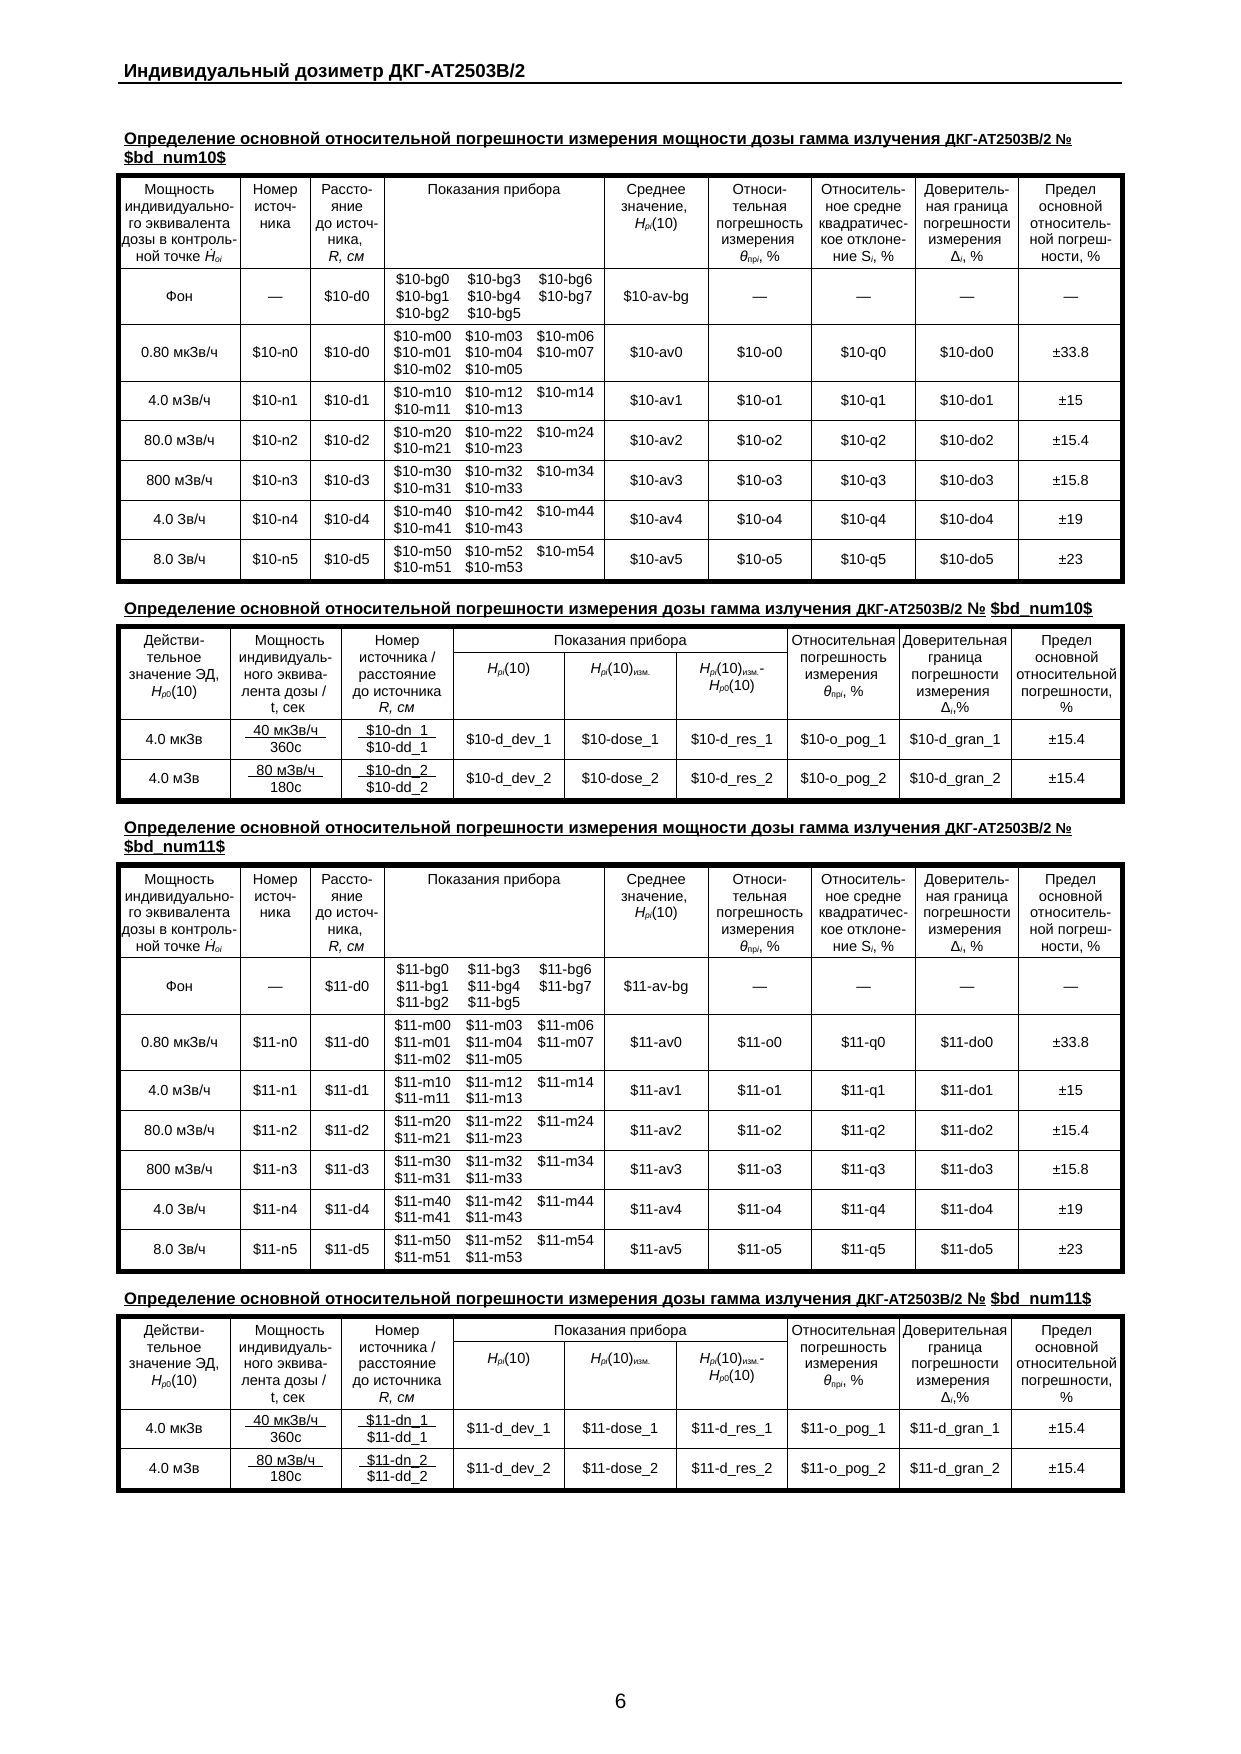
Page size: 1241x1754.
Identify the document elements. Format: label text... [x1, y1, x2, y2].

table_cell 4.0 мкЗв [121, 720, 230, 758]
table_cell ±19 [1019, 501, 1120, 539]
table_cell $10-o_pog_1 [788, 720, 899, 758]
table_cell Доверитель-ная граница погрешности измерения Δi, % [916, 178, 1018, 268]
table_cell $11-o1 [709, 1071, 811, 1110]
table_cell $10-av3 [605, 461, 708, 499]
table_cell $11-do4 [916, 1190, 1018, 1229]
table_cell $11-q2 [812, 1111, 915, 1149]
table_cell $10-o4 [709, 501, 811, 539]
table_cell 4.0 мЗв [121, 1449, 230, 1488]
table_cell $11-m30 $11-m31 $11-m32 $11-m33 $11-m34 [385, 1151, 604, 1189]
table_cell ±19 [1019, 1190, 1120, 1229]
table_cell 0.80 мкЗв/ч [121, 325, 240, 381]
table_cell $10-bg0 $10-bg1 $10-bg2 $10-bg3 $10-bg4 $10-bg5 $10-bg6 $10-bg7 [385, 269, 604, 324]
table_cell ±15.4 [1012, 720, 1120, 758]
table_cell $10-dose_1 [565, 720, 676, 758]
table_cell Рассто-яние до источ-ника, R, см [311, 868, 384, 957]
table_cell $11-do5 [916, 1230, 1018, 1269]
table_cell $10-d_dev_2 [454, 760, 564, 798]
table_cell $11-av4 [605, 1190, 708, 1229]
table_cell $10-do1 [916, 382, 1018, 420]
table_cell 4.0 Зв/ч [121, 1190, 240, 1229]
table_cell $10-d2 [311, 421, 384, 460]
table_cell $10-d4 [311, 501, 384, 539]
table_cell ±23 [1019, 1230, 1120, 1269]
table_cell $10-n2 [241, 421, 310, 460]
table_cell — [1019, 269, 1120, 324]
table_cell Действи-тельное значение ЭД, Hp0(10) [121, 1319, 230, 1408]
table_cell $10-do4 [916, 501, 1018, 539]
table_cell $10-dn_2 $10-dd_2 [342, 760, 453, 798]
table_cell Предел основной относитель-ной погреш-ности, % [1019, 868, 1120, 957]
table_cell Hpi(10)изм.-Hp0(10) [677, 653, 787, 719]
table_cell Hpi(10)изм.-Hp0(10) [677, 1342, 787, 1408]
table_cell $11-o3 [709, 1151, 811, 1189]
table_cell $11-m40 $11-m41 $11-m42 $11-m43 $11-m44 [385, 1190, 604, 1229]
table_cell — [709, 269, 811, 324]
table_cell $10-d3 [311, 461, 384, 499]
table_cell $11-q3 [812, 1151, 915, 1189]
table_cell Номер источ-ника [241, 178, 310, 268]
table_cell $11-q5 [812, 1230, 915, 1269]
table_cell Относи-тельная погрешность измерения θпрi, % [709, 868, 811, 957]
table_cell ±15.4 [1012, 1410, 1120, 1448]
table_cell 800 мЗв/ч [121, 461, 240, 499]
table_cell $10-m10 $10-m11 $10-m12 $10-m13 $10-m14 [385, 382, 604, 420]
table_cell $10-do0 [916, 325, 1018, 381]
table_cell $10-q1 [812, 382, 915, 420]
table_cell — [241, 269, 310, 324]
table_cell $11-q1 [812, 1071, 915, 1110]
table_cell ±33.8 [1019, 1015, 1120, 1070]
table_cell — [1019, 958, 1120, 1014]
table_header Определение основной относительной погрешности измерения дозы гамма излучения ДКГ-АТ2503В/2 № $bd_num10$ [118, 584, 1122, 624]
table_cell Предел основной относительной погрешности, % [1012, 1319, 1120, 1408]
table_cell $10-d_dev_1 [454, 720, 564, 758]
table_cell Доверительная граница погрешности измерения Δi,% [900, 629, 1011, 719]
table_cell Предел основной относитель-ной погреш-ности, % [1019, 178, 1120, 268]
table_cell $10-q2 [812, 421, 915, 460]
table_cell $11-m00 $11-m01 $11-m02 $11-m03 $11-m04 $11-m05 $11-m06 $11-m07 [385, 1015, 604, 1070]
table_cell $11-av2 [605, 1111, 708, 1149]
table_cell $11-m50 $11-m51 $11-m52 $11-m53 $11-m54 [385, 1230, 604, 1269]
table_cell $11-d1 [311, 1071, 384, 1110]
table_cell 8.0 Зв/ч [121, 1230, 240, 1269]
table_cell Hpi(10) [454, 1342, 564, 1408]
table_cell $11-o_pog_2 [788, 1449, 899, 1488]
table_cell $10-dn_1 $10-dd_1 [342, 720, 453, 758]
table_cell $10-m20 $10-m21 $10-m22 $10-m23 $10-m24 [385, 421, 604, 460]
table_cell $11-av0 [605, 1015, 708, 1070]
table_cell $10-d1 [311, 382, 384, 420]
table_cell Доверитель-ная граница погрешности измерения Δi, % [916, 868, 1018, 957]
table_cell $10-d_res_2 [677, 760, 787, 798]
table_cell Номер источ-ника [241, 868, 310, 957]
table_cell $11-bg0 $11-bg1 $11-bg2 $11-bg3 $11-bg4 $11-bg5 $11-bg6 $11-bg7 [385, 958, 604, 1014]
table_cell $11-d0 [311, 1015, 384, 1070]
table_cell ±15.8 [1019, 461, 1120, 499]
table_cell $10-d5 [311, 540, 384, 579]
table_cell ±15.4 [1012, 1449, 1120, 1488]
table_cell $10-o2 [709, 421, 811, 460]
table_cell Фон [121, 269, 240, 324]
table_cell — [916, 269, 1018, 324]
table_cell $10-o3 [709, 461, 811, 499]
table_cell — [812, 269, 915, 324]
table_cell $11-dose_2 [565, 1449, 676, 1488]
table_cell $11-d2 [311, 1111, 384, 1149]
table_cell 80.0 мЗв/ч [121, 421, 240, 460]
table_cell $11-d_gran_1 [900, 1410, 1011, 1448]
table_cell $11-o4 [709, 1190, 811, 1229]
table_cell $10-o_pog_2 [788, 760, 899, 798]
table_cell $11-o2 [709, 1111, 811, 1149]
table_cell 8.0 Зв/ч [121, 540, 240, 579]
table_cell $10-q0 [812, 325, 915, 381]
table_cell ±15.8 [1019, 1151, 1120, 1189]
table_cell — [916, 958, 1018, 1014]
table_cell 80 мЗв/ч 180c [231, 1449, 341, 1488]
table_cell $11-d_res_1 [677, 1410, 787, 1448]
table_cell $11-n3 [241, 1151, 310, 1189]
table_cell $11-n0 [241, 1015, 310, 1070]
table_cell $11-m10 $11-m11 $11-m12 $11-m13 $11-m14 [385, 1071, 604, 1110]
table_cell ±15 [1019, 1071, 1120, 1110]
table_cell $11-d3 [311, 1151, 384, 1189]
table_cell Мощность индивидуаль-ного эквива-лента дозы / t, сек [231, 629, 341, 719]
table_cell $11-av1 [605, 1071, 708, 1110]
table_cell $11-do2 [916, 1111, 1018, 1149]
table_header Определение основной относительной погрешности измерения мощности дозы гамма излучения ДКГ-АТ2503В/2 № $bd_num11$ [118, 804, 1122, 862]
table_cell ±23 [1019, 540, 1120, 579]
table_cell $10-o5 [709, 540, 811, 579]
table_cell 4.0 мЗв/ч [121, 382, 240, 420]
table_cell $11-dose_1 [565, 1410, 676, 1448]
table_cell $10-n5 [241, 540, 310, 579]
table_cell $10-o1 [709, 382, 811, 420]
table_cell Мощность индивидуально-го эквивалента дозы в контроль-ной точке Ḣoi [121, 178, 240, 268]
table_cell Показания прибора [385, 178, 604, 268]
table_cell $11-d_gran_2 [900, 1449, 1011, 1488]
table_cell Hpi(10) [454, 653, 564, 719]
table_cell $10-d_gran_2 [900, 760, 1011, 798]
table_cell $11-n5 [241, 1230, 310, 1269]
table_cell Рассто-яние до источ-ника, R, см [311, 178, 384, 268]
table_cell $11-do1 [916, 1071, 1018, 1110]
table_cell ±15.4 [1012, 760, 1120, 798]
table_cell $10-q3 [812, 461, 915, 499]
table_cell $11-o0 [709, 1015, 811, 1070]
table_cell $10-dose_2 [565, 760, 676, 798]
table_cell $10-m00 $10-m01 $10-m02 $10-m03 $10-m04 $10-m05 $10-m06 $10-m07 [385, 325, 604, 381]
table_cell $11-dn_1 $11-dd_1 [342, 1410, 453, 1448]
table_cell Относи-тельная погрешность измерения θпрi, % [709, 178, 811, 268]
table_cell $11-d0 [311, 958, 384, 1014]
table_cell Предел основной относительной погрешности, % [1012, 629, 1120, 719]
table_cell $10-d_gran_1 [900, 720, 1011, 758]
table_cell $11-d_dev_1 [454, 1410, 564, 1448]
table_cell $10-m30 $10-m31 $10-m32 $10-m33 $10-m34 [385, 461, 604, 499]
table_cell Относительная погрешность измерения θпрi, % [788, 629, 899, 719]
table_cell Относительная погрешность измерения θпрi, % [788, 1319, 899, 1408]
table_cell $10-q5 [812, 540, 915, 579]
table_cell Номер источника / расстояние до источника R, см [342, 629, 453, 719]
table_cell ±15 [1019, 382, 1120, 420]
table_cell — [709, 958, 811, 1014]
table_cell $10-o0 [709, 325, 811, 381]
table_cell $11-n2 [241, 1111, 310, 1149]
table_cell $10-q4 [812, 501, 915, 539]
table_cell $11-d4 [311, 1190, 384, 1229]
table_cell $10-d_res_1 [677, 720, 787, 758]
table_cell $11-d5 [311, 1230, 384, 1269]
table_cell $10-do5 [916, 540, 1018, 579]
table_header Определение основной относительной погрешности измерения мощности дозы гамма излучения ДКГ-АТ2503В/2 № $bd_num10$ [118, 114, 1122, 172]
table_cell $10-d0 [311, 269, 384, 324]
table_cell 4.0 мЗв/ч [121, 1071, 240, 1110]
table_cell Hpi(10)изм. [565, 653, 676, 719]
table_cell Относитель-ное средне квадратичес-кое отклоне-ние Si, % [812, 868, 915, 957]
table_cell Номер источника / расстояние до источника R, см [342, 1319, 453, 1408]
table_cell $10-do2 [916, 421, 1018, 460]
table_cell Фон [121, 958, 240, 1014]
table_cell $10-av1 [605, 382, 708, 420]
table_cell ±15.4 [1019, 1111, 1120, 1149]
table_cell 40 мкЗв/ч 360c [231, 1410, 341, 1448]
table_cell $10-av4 [605, 501, 708, 539]
table_cell Относитель-ное средне квадратичес-кое отклоне-ние Si, % [812, 178, 915, 268]
table_cell $11-do3 [916, 1151, 1018, 1189]
table_cell $11-o5 [709, 1230, 811, 1269]
table_cell $11-av3 [605, 1151, 708, 1189]
table_cell Показания прибора [385, 868, 604, 957]
table_cell ±15.4 [1019, 421, 1120, 460]
table_cell $11-q4 [812, 1190, 915, 1229]
table_cell 4.0 мЗв [121, 760, 230, 798]
table_cell $10-m50 $10-m51 $10-m52 $10-m53 $10-m54 [385, 540, 604, 579]
table_cell Показания прибора [454, 1319, 787, 1341]
table_cell $10-av2 [605, 421, 708, 460]
table_cell $10-av0 [605, 325, 708, 381]
table_cell Hpi(10)изм. [565, 1342, 676, 1408]
table_cell $11-o_pog_1 [788, 1410, 899, 1448]
table_cell ±33.8 [1019, 325, 1120, 381]
table_cell $11-av-bg [605, 958, 708, 1014]
table_cell $10-n4 [241, 501, 310, 539]
table_cell $11-do0 [916, 1015, 1018, 1070]
table_cell — [812, 958, 915, 1014]
table_cell 40 мкЗв/ч 360c [231, 720, 341, 758]
table_cell Действи-тельное значение ЭД, Hp0(10) [121, 629, 230, 719]
table_cell $10-m40 $10-m41 $10-m42 $10-m43 $10-m44 [385, 501, 604, 539]
table_cell $10-av5 [605, 540, 708, 579]
table_cell 800 мЗв/ч [121, 1151, 240, 1189]
table_cell Среднее значение, Hpi(10) [605, 868, 708, 957]
table_cell $10-do3 [916, 461, 1018, 499]
table_cell $11-d_dev_2 [454, 1449, 564, 1488]
table_cell $11-av5 [605, 1230, 708, 1269]
table_cell $10-av-bg [605, 269, 708, 324]
table_cell 0.80 мкЗв/ч [121, 1015, 240, 1070]
table_cell 80.0 мЗв/ч [121, 1111, 240, 1149]
table_cell $11-n4 [241, 1190, 310, 1229]
table_header Определение основной относительной погрешности измерения дозы гамма излучения ДКГ-АТ2503В/2 № $bd_num11$ [118, 1274, 1122, 1313]
table_cell Среднее значение, Hpi(10) [605, 178, 708, 268]
table_cell Доверительная граница погрешности измерения Δi,% [900, 1319, 1011, 1408]
table_cell — [241, 958, 310, 1014]
table_cell Мощность индивидуально-го эквивалента дозы в контроль-ной точке Ḣoi [121, 868, 240, 957]
table_cell $10-d0 [311, 325, 384, 381]
table_cell $11-q0 [812, 1015, 915, 1070]
table_cell $11-n1 [241, 1071, 310, 1110]
table_cell $10-n0 [241, 325, 310, 381]
table_cell Мощность индивидуаль-ного эквива-лента дозы / t, сек [231, 1319, 341, 1408]
table_cell $11-d_res_2 [677, 1449, 787, 1488]
table_cell 4.0 Зв/ч [121, 501, 240, 539]
table_cell $11-dn_2 $11-dd_2 [342, 1449, 453, 1488]
table_cell $10-n3 [241, 461, 310, 499]
table_cell Показания прибора [454, 629, 787, 652]
table_cell 80 мЗв/ч 180c [231, 760, 341, 798]
table_cell 4.0 мкЗв [121, 1410, 230, 1448]
table_cell $10-n1 [241, 382, 310, 420]
table_cell $11-m20 $11-m21 $11-m22 $11-m23 $11-m24 [385, 1111, 604, 1149]
